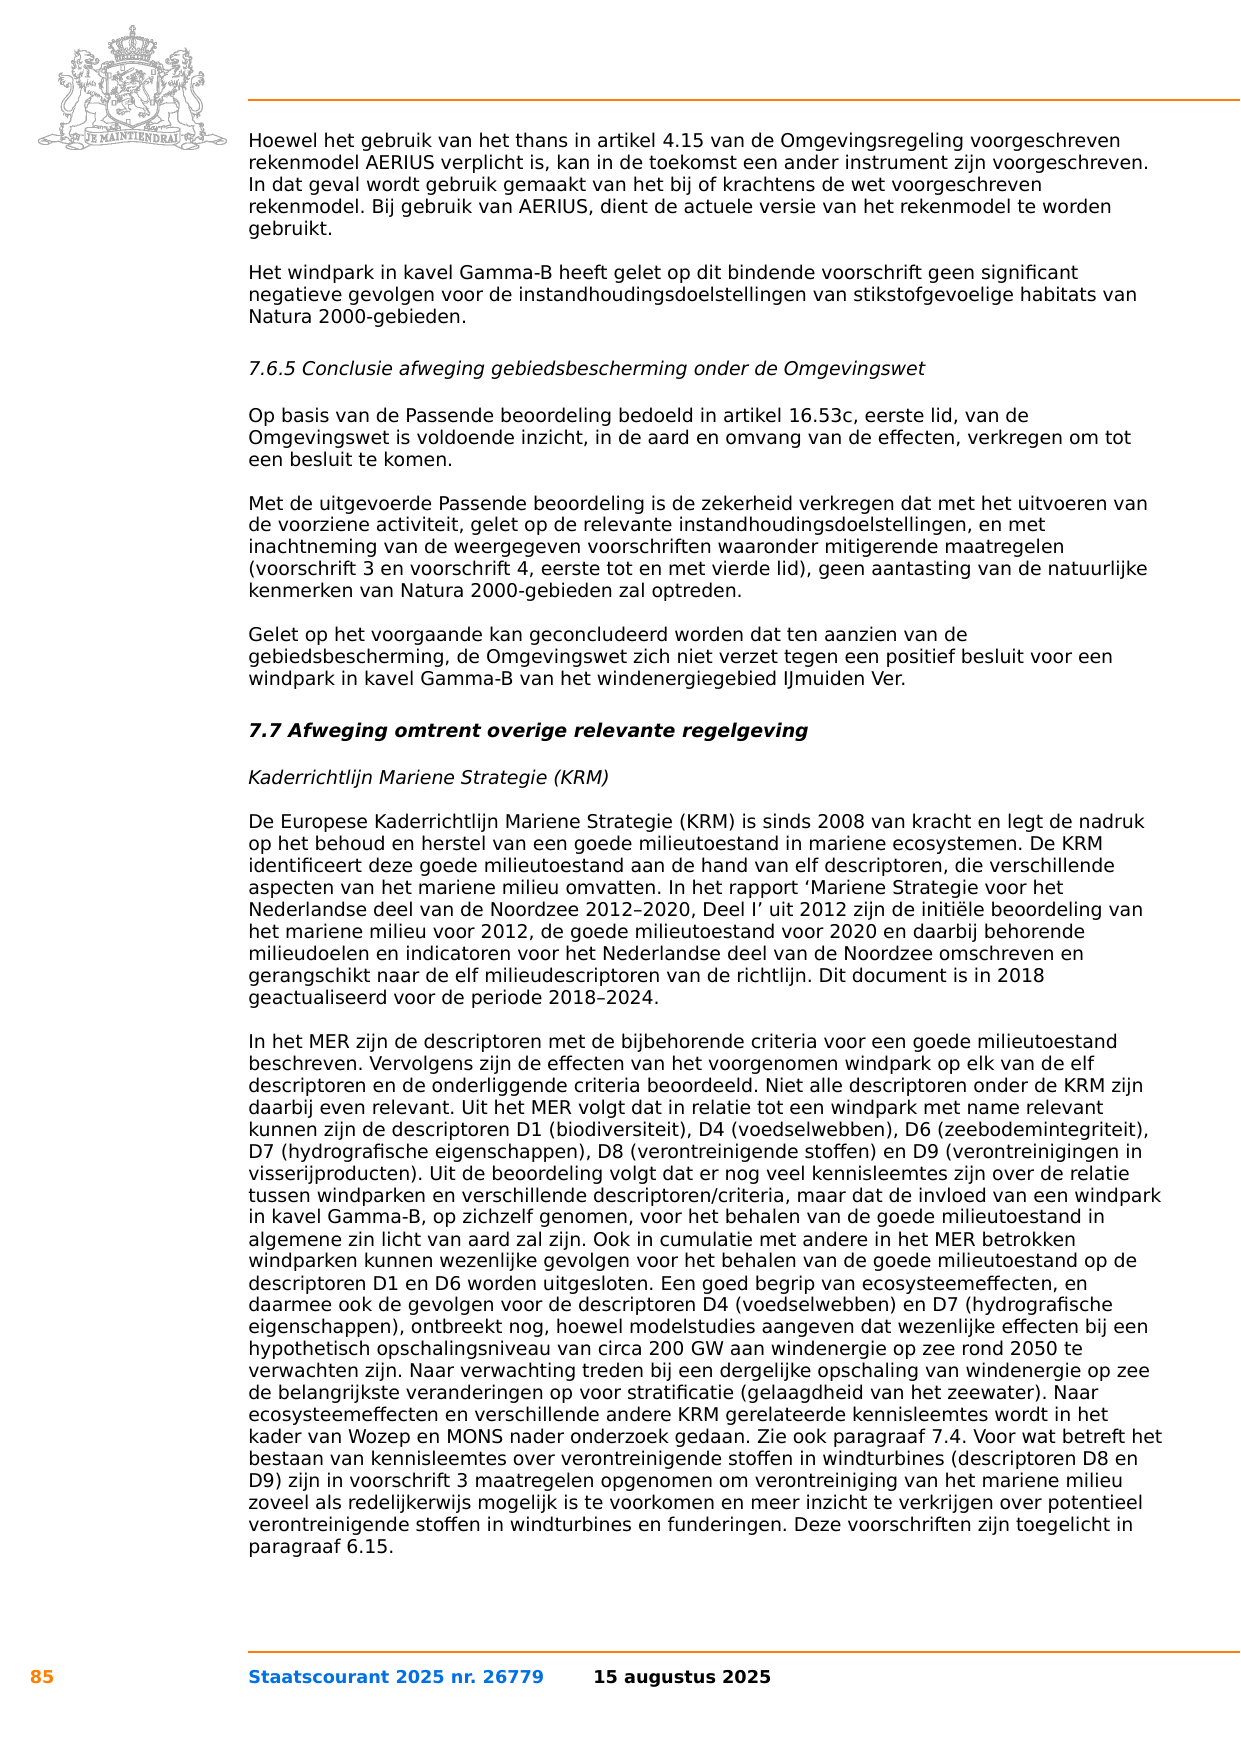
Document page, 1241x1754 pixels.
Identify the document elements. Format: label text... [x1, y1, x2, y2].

text Gelet op het voorgaande kan geconcludeerd worden dat ten aanzien van de gebiedsbescherming, de Omgevingswet zich niet verzet tegen een positief besluit voor een windpark in kavel Gamma-B van het windenergiegebied IJmuiden Ver. [248, 624, 1163, 690]
text In het MER zijn de descriptoren met de bijbehorende criteria voor een goede milieutoestand beschreven. Vervolgens zijn de effecten van het voorgenomen windpark op elk van de elf descriptoren en de onderliggende criteria beoordeeld. Niet alle descriptoren onder de KRM zijn daarbij even relevant. Uit het MER volgt dat in relatie tot een windpark met name relevant kunnen zijn de descriptoren D1 (biodiversiteit), D4 (voedselwebben), D6 (zeebodemintegriteit), D7 (hydrografische eigenschappen), D8 (verontreinigende stoffen) en D9 (verontreinigingen in visserijproducten). Uit de beoordeling volgt dat er nog veel kennisleemtes zijn over de relatie tussen windparken en verschillende descriptoren/criteria, maar dat de invloed van een windpark in kavel Gamma-B, op zichzelf genomen, voor het behalen van de goede milieutoestand in algemene zin licht van aard zal zijn. Ook in cumulatie met andere in het MER betrokken windparken kunnen wezenlijke gevolgen voor het behalen van de goede milieutoestand op de descriptoren D1 en D6 worden uitgesloten. Een goed begrip van ecosysteemeffecten, en daarmee ook de gevolgen voor de descriptoren D4 (voedselwebben) en D7 (hydrografische eigenschappen), ontbreekt nog, hoewel modelstudies aangeven dat wezenlijke effecten bij een hypothetisch opschalingsniveau van circa 200 GW aan windenergie op zee rond 2050 te verwachten zijn. Naar verwachting treden bij een dergelijke opschaling van windenergie op zee de belangrijkste veranderingen op voor stratificatie (gelaagdheid van het zeewater). Naar ecosysteemeffecten en verschillende andere KRM gerelateerde kennisleemtes wordt in het kader van Wozep en MONS nader onderzoek gedaan. Zie ook paragraaf 7.4. Voor wat betreft het bestaan van kennisleemtes over verontreinigende stoffen in windturbines (descriptoren D8 en D9) zijn in voorschrift 3 maatregelen opgenomen om verontreiniging van het mariene milieu zoveel als redelijkerwijs mogelijk is te voorkomen en meer inzicht te verkrijgen over potentieel verontreinigende stoffen in windturbines en funderingen. Deze voorschriften zijn toegelicht in paragraaf 6.15. [248, 1031, 1163, 1558]
picture [38, 25, 227, 150]
text Op basis van de Passende beoordeling bedoeld in artikel 16.53c, eerste lid, van de Omgevingswet is voldoende inzicht, in de aard en omvang van de effecten, verkregen om tot een besluit te komen. [248, 404, 1163, 471]
text De Europese Kaderrichtlijn Mariene Strategie (KRM) is sinds 2008 van kracht en legt de nadruk op het behoud en herstel van een goede milieutoestand in mariene ecosystemen. De KRM identificeert deze goede milieutoestand aan de hand van elf descriptoren, die verschillende aspecten van het mariene milieu omvatten. In het rapport ‘Mariene Strategie voor het Nederlandse deel van de Noordzee 2012–2020, Deel I’ uit 2012 zijn de initiële beoordeling van het mariene milieu voor 2012, de goede milieutoestand voor 2020 en daarbij behorende milieudoelen en indicatoren voor het Nederlandse deel van de Noordzee omschreven en gerangschikt naar de elf milieudescriptoren van de richtlijn. Dit document is in 2018 geactualiseerd voor de periode 2018–2024. [248, 811, 1163, 1009]
subtitle 7.7 Afweging omtrent overige relevante regelgeving [248, 720, 1163, 742]
subtitle Kaderrichtlijn Mariene Strategie (KRM) [248, 767, 1163, 789]
subtitle 7.6.5 Conclusie afweging gebiedsbescherming onder de Omgevingswet [248, 358, 1163, 379]
text Met de uitgevoerde Passende beoordeling is de zekerheid verkregen dat met het uitvoeren van de voorziene activiteit, gelet op de relevante instandhoudingsdoelstellingen, en met inachtneming van de weergegeven voorschriften waaronder mitigerende maatregelen (voorschrift 3 en voorschrift 4, eerste tot en met vierde lid), geen aantasting van de natuurlijke kenmerken van Natura 2000-gebieden zal optreden. [248, 492, 1163, 602]
text Het windpark in kavel Gamma-B heeft gelet op dit bindende voorschrift geen significant negatieve gevolgen voor de instandhoudingsdoelstellingen van stikstofgevoelige habitats van Natura 2000-gebieden. [248, 262, 1163, 328]
text Hoewel het gebruik van het thans in artikel 4.15 van de Omgevingsregeling voorgeschreven rekenmodel AERIUS verplicht is, kan in de toekomst een ander instrument zijn voorgeschreven. In dat geval wordt gebruik gemaakt van het bij of krachtens de wet voorgeschreven rekenmodel. Bij gebruik van AERIUS, dient de actuele versie van het rekenmodel te worden gebruikt. [248, 130, 1163, 240]
